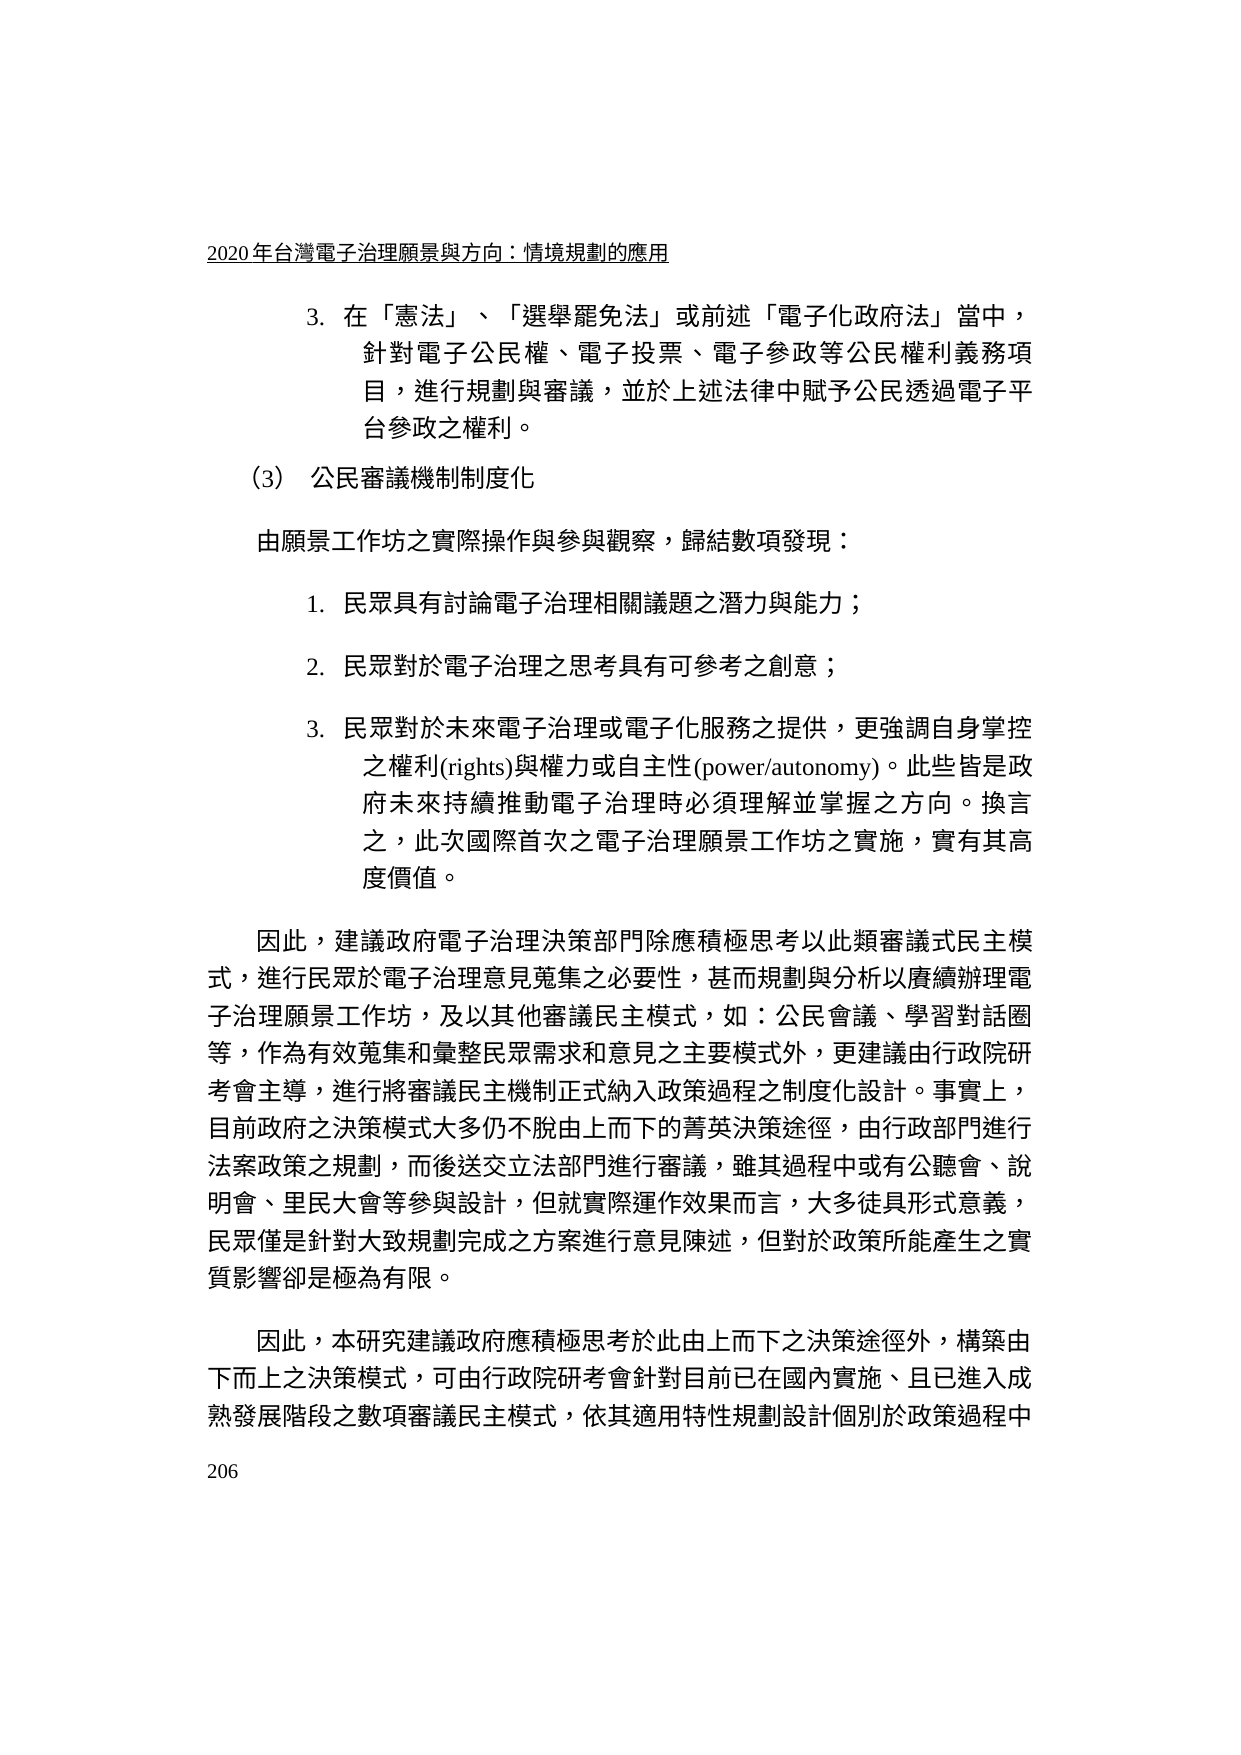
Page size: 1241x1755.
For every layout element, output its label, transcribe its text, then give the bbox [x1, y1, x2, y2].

list 民眾對於電子治理之思考具有可參考之創意； [256, 645, 1033, 683]
list 公民審議機制制度化 [236, 458, 1033, 495]
list 在「憲法」、「選舉罷免法」或前述「電子化政府法」當中，針對電子公民權、電子投票、電子參政等公民權利義務項目，進行規劃與審議，並於上述法律中賦予公民透過電子平台參政之權利。 [306, 295, 1033, 445]
text 由願景工作坊之實際操作與參與觀察，歸結數項發現： [207, 520, 1033, 558]
text 因此，建議政府電子治理決策部門除應積極思考以此類審議式民主模式，進行民眾於電子治理意見蒐集之必要性，甚而規劃與分析以賡續辦理電子治理願景工作坊，及以其他審議民主模式，如：公民會議、學習對話圈等，作為有效蒐集和彙整民眾需求和意見之主要模式外，更建議由行政院研考會主導，進行將審議民主機制正式納入政策過程之制度化設計。事實上，目前政府之決策模式大多仍不脫由上而下的菁英決策途徑，由行政部門進行法案政策之規劃，而後送交立法部門進行審議，雖其過程中或有公聽會、說明會、里民大會等參與設計，但就實際運作效果而言，大多徒具形式意義，民眾僅是針對大致規劃完成之方案進行意見陳述，但對於政策所能產生之實質影響卻是極為有限。 [207, 920, 1033, 1295]
list 民眾具有討論電子治理相關議題之潛力與能力； [256, 583, 1033, 620]
list 民眾對於未來電子治理或電子化服務之提供，更強調自身掌控之權利(rights)與權力或自主性(power/autonomy)。此些皆是政府未來持續推動電子治理時必須理解並掌握之方向。換言之，此次國際首次之電子治理願景工作坊之實施，實有其高度價值。 [306, 708, 1033, 895]
text 因此，本研究建議政府應積極思考於此由上而下之決策途徑外，構築由下而上之決策模式，可由行政院研考會針對目前已在國內實施、且已進入成熟發展階段之數項審議民主模式，依其適用特性規劃設計個別於政策過程中 [207, 1320, 1033, 1433]
